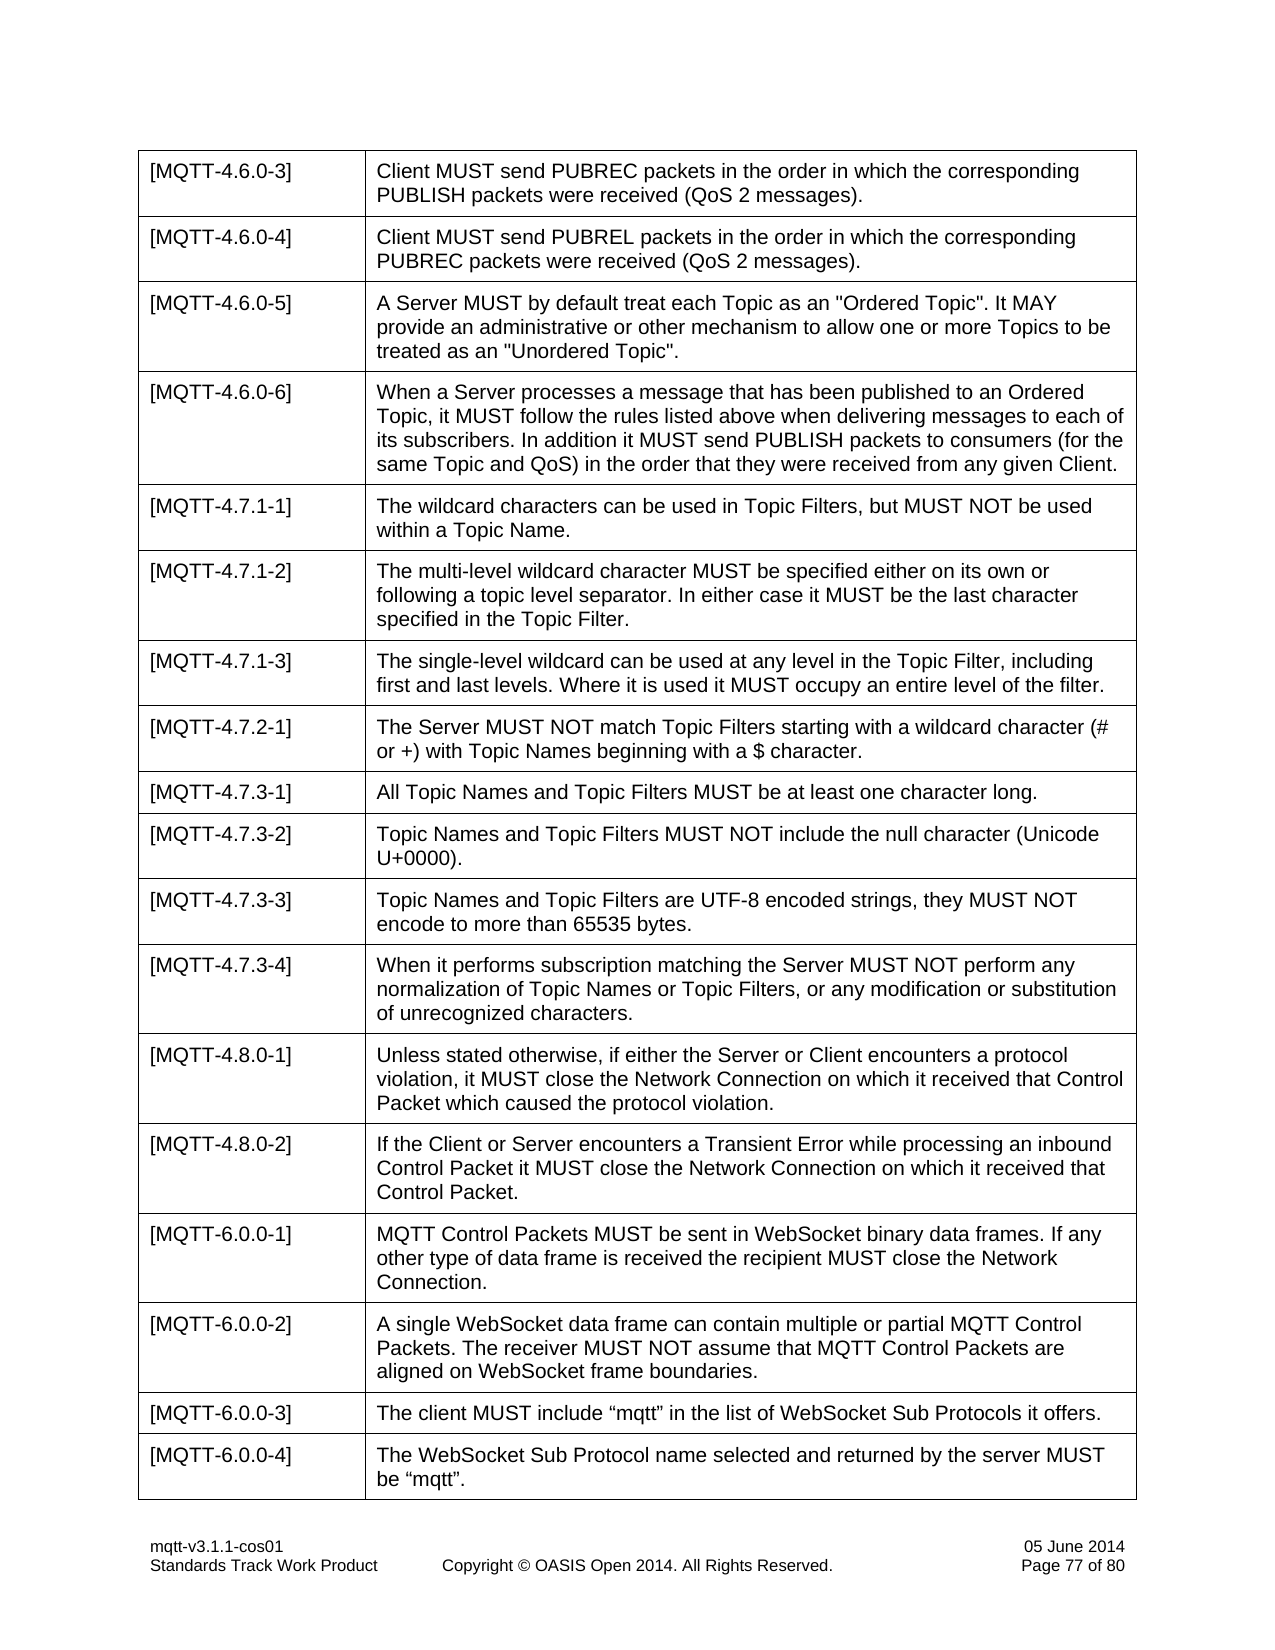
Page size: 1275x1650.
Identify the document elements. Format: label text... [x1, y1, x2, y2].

table_cell Client MUST send PUBREL packets in the order in which the corresponding PUBREC packets were received (QoS 2 messages). [366, 217, 1136, 281]
table_cell [MQTT-6.0.0-1] [139, 1214, 365, 1302]
table_cell [MQTT-4.7.3-1] [139, 772, 365, 812]
table_cell [MQTT-4.7.3-4] [139, 945, 365, 1033]
table_cell The WebSocket Sub Protocol name selected and returned by the server MUST be “mqtt”. [366, 1434, 1136, 1499]
table_cell Topic Names and Topic Filters MUST NOT include the null character (Unicode U+0000). [366, 814, 1136, 878]
table_cell The Server MUST NOT match Topic Filters starting with a wildcard character (# or +) with Topic Names beginning with a $ character. [366, 706, 1136, 771]
table_cell A Server MUST by default treat each Topic as an "Ordered Topic". It MAY provide an administrative or other mechanism to allow one or more Topics to be treated as an "Unordered Topic". [366, 282, 1136, 371]
table_cell [MQTT-6.0.0-3] [139, 1393, 365, 1433]
table_cell [MQTT-6.0.0-4] [139, 1434, 365, 1499]
table_cell [MQTT-4.6.0-5] [139, 282, 365, 371]
table_cell [MQTT-4.7.3-2] [139, 814, 365, 878]
table_cell MQTT Control Packets MUST be sent in WebSocket binary data frames. If any other type of data frame is received the recipient MUST close the Network Connection. [366, 1214, 1136, 1302]
table_cell The multi-level wildcard character MUST be specified either on its own or following a topic level separator. In either case it MUST be the last character specified in the Topic Filter. [366, 551, 1136, 639]
table_cell Client MUST send PUBREC packets in the order in which the corresponding PUBLISH packets were received (QoS 2 messages). [366, 151, 1136, 216]
table_cell [MQTT-4.7.3-3] [139, 879, 365, 944]
table_cell When a Server processes a message that has been published to an Ordered Topic, it MUST follow the rules listed above when delivering messages to each of its subscribers. In addition it MUST send PUBLISH packets to consumers (for the same Topic and QoS) in the order that they were received from any given Client. [366, 372, 1136, 484]
table_cell A single WebSocket data frame can contain multiple or partial MQTT Control Packets. The receiver MUST NOT assume that MQTT Control Packets are aligned on WebSocket frame boundaries. [366, 1303, 1136, 1392]
table_cell [MQTT-4.7.1-2] [139, 551, 365, 639]
table_cell Topic Names and Topic Filters are UTF-8 encoded strings, they MUST NOT encode to more than 65535 bytes. [366, 879, 1136, 944]
table_cell The wildcard characters can be used in Topic Filters, but MUST NOT be used within a Topic Name. [366, 485, 1136, 550]
table_cell When it performs subscription matching the Server MUST NOT perform any normalization of Topic Names or Topic Filters, or any modification or substitution of unrecognized characters. [366, 945, 1136, 1033]
table_cell The client MUST include “mqtt” in the list of WebSocket Sub Protocols it offers. [366, 1393, 1136, 1433]
table_cell [MQTT-4.6.0-6] [139, 372, 365, 484]
table_cell [MQTT-4.7.2-1] [139, 706, 365, 771]
table_cell [MQTT-4.8.0-2] [139, 1124, 365, 1212]
table_cell Unless stated otherwise, if either the Server or Client encounters a protocol violation, it MUST close the Network Connection on which it received that Control Packet which caused the protocol violation. [366, 1034, 1136, 1123]
table_cell All Topic Names and Topic Filters MUST be at least one character long. [366, 772, 1136, 812]
table_cell [MQTT-4.6.0-3] [139, 151, 365, 216]
table_cell [MQTT-4.7.1-3] [139, 641, 365, 705]
table_cell If the Client or Server encounters a Transient Error while processing an inbound Control Packet it MUST close the Network Connection on which it received that Control Packet. [366, 1124, 1136, 1212]
table_cell [MQTT-4.7.1-1] [139, 485, 365, 550]
table_cell The single-level wildcard can be used at any level in the Topic Filter, including first and last levels. Where it is used it MUST occupy an entire level of the filter. [366, 641, 1136, 705]
table_cell [MQTT-4.8.0-1] [139, 1034, 365, 1123]
table_cell [MQTT-6.0.0-2] [139, 1303, 365, 1392]
table_cell [MQTT-4.6.0-4] [139, 217, 365, 281]
